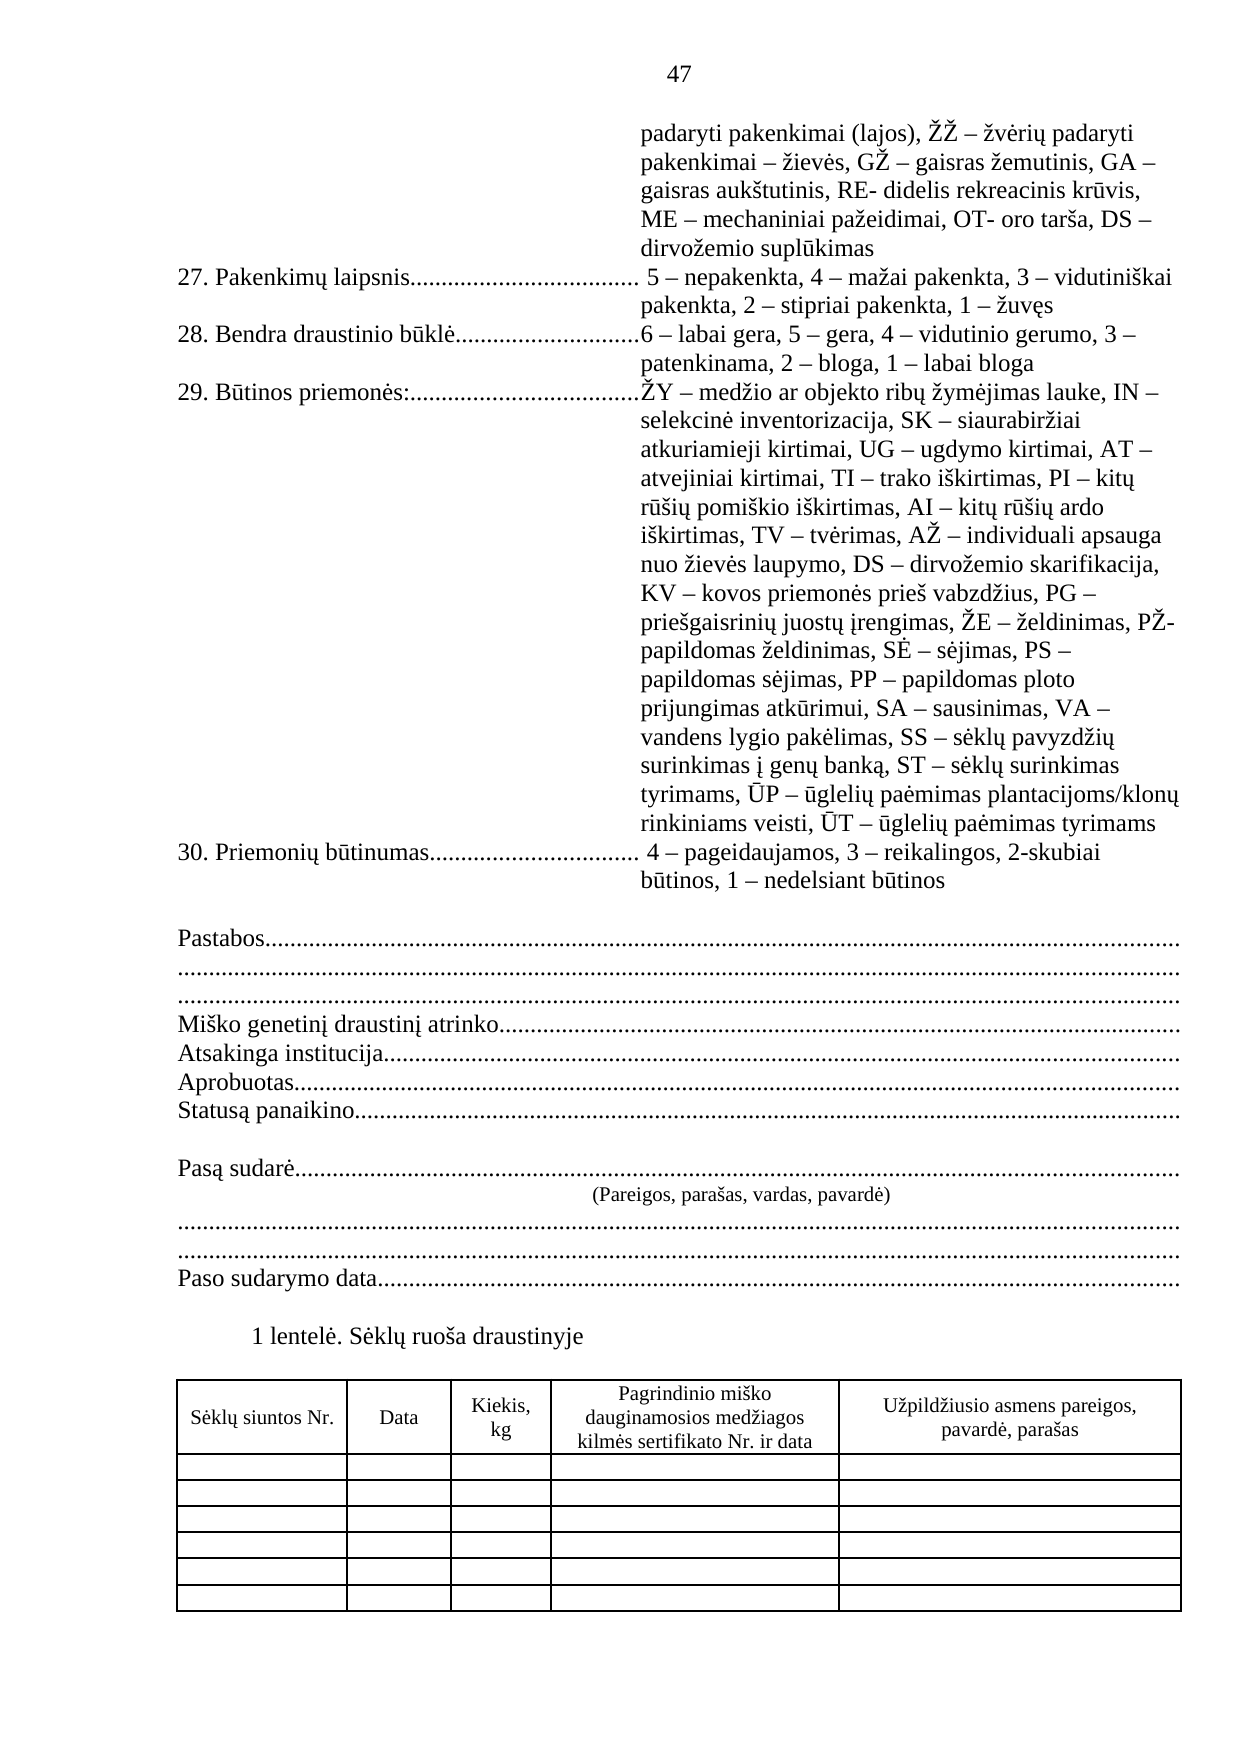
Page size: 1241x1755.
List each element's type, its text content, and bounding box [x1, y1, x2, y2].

table_cell [840, 1481, 1180, 1505]
text Paso sudarymo data [177, 1263, 1181, 1292]
table_header Pagrindinio miško dauginamosios medžiagos kilmės sertifikato Nr. ir data [552, 1381, 838, 1453]
text Atsakinga institucija. [177, 1038, 1181, 1067]
table_cell [178, 1586, 346, 1609]
table_header Sėklų siuntos Nr. [178, 1381, 346, 1453]
text Miško genetinį draustinį atrinko [177, 1009, 1181, 1038]
text dirvožemio suplūkimas [177, 233, 1181, 262]
table_cell [348, 1559, 450, 1583]
table_cell [452, 1586, 550, 1609]
table_cell [552, 1559, 838, 1583]
text 29. Būtinos priemonės: ŽY – medžio ar objekto ribų žymėjimas lauke, IN – [177, 377, 1181, 406]
text 27. Pakenkimų laipsnis 5 – nepakenkta, 4 – mažai pakenkta, 3 – vidutiniškai [177, 262, 1181, 291]
table_cell [552, 1586, 838, 1609]
table_header Data [348, 1381, 450, 1453]
table_cell [178, 1507, 346, 1531]
table_cell [840, 1559, 1180, 1583]
text 1 lentelė. Sėklų ruoša draustinyje [177, 1321, 1181, 1350]
table_cell [178, 1559, 346, 1583]
table_header Užpildžiusio asmens pareigos, pavardė, parašas [840, 1381, 1180, 1453]
table_cell [840, 1586, 1180, 1609]
table_cell [840, 1533, 1180, 1557]
table_cell [348, 1507, 450, 1531]
text atkuriamieji kirtimai, UG – ugdymo kirtimai, AT – [177, 434, 1181, 463]
table_cell [552, 1455, 838, 1479]
text papildomas sėjimas, PP – papildomas ploto [177, 664, 1181, 693]
table_cell [552, 1533, 838, 1557]
table_cell [452, 1507, 550, 1531]
text Statusą panaikino [177, 1096, 1181, 1124]
text Pastabos [177, 923, 1181, 952]
text rinkiniams veisti, ŪT – ūglelių paėmimas tyrimams [177, 808, 1181, 837]
table_cell [348, 1481, 450, 1505]
text Aprobuotas [177, 1067, 1181, 1096]
text vandens lygio pakėlimas, SS – sėklų pavyzdžių [177, 722, 1181, 751]
table_cell [452, 1559, 550, 1583]
table_cell [452, 1533, 550, 1557]
text pakenkta, 2 – stipriai pakenkta, 1 – žuvęs [177, 291, 1181, 319]
text papildomas želdinimas, SĖ – sėjimas, PS – [177, 636, 1181, 664]
text pakenkimai – žievės, GŽ – gaisras žemutinis, GA – [177, 147, 1181, 176]
table_cell [552, 1507, 838, 1531]
table_cell [840, 1507, 1180, 1531]
table_cell [552, 1481, 838, 1505]
text gaisras aukštutinis, RE- didelis rekreacinis krūvis, [177, 176, 1181, 204]
text selekcinė inventorizacija, SK – siaurabiržiai [177, 406, 1181, 434]
text priešgaisrinių juostų įrengimas, ŽE – želdinimas, PŽ- [177, 607, 1181, 636]
table_cell [178, 1533, 346, 1557]
text iškirtimas, TV – tvėrimas, AŽ – individuali apsauga [177, 521, 1181, 549]
table_cell [348, 1586, 450, 1609]
text Pasą sudarė [177, 1153, 1181, 1182]
table_cell [840, 1455, 1180, 1479]
text ME – mechaniniai pažeidimai, OT- oro tarša, DS – [177, 204, 1181, 233]
text (Pareigos, parašas, vardas, pavardė) [177, 1182, 1181, 1206]
text rūšių pomiškio iškirtimas, AI – kitų rūšių ardo [177, 492, 1181, 521]
table_cell [348, 1533, 450, 1557]
text patenkinama, 2 – bloga, 1 – labai bloga [177, 348, 1181, 377]
table_cell [178, 1481, 346, 1505]
table_header Kiekis, kg [452, 1381, 550, 1453]
text tyrimams, ŪP – ūglelių paėmimas plantacijoms/klonų [177, 779, 1181, 808]
text prijungimas atkūrimui, SA – sausinimas, VA – [177, 693, 1181, 722]
table_cell [178, 1455, 346, 1479]
table_cell [348, 1455, 450, 1479]
text KV – kovos priemonės prieš vabzdžius, PG – [177, 578, 1181, 607]
text 28. Bendra draustinio būklė 6 – labai gera, 5 – gera, 4 – vidutinio gerumo, 3 – [177, 319, 1181, 348]
table_cell [452, 1481, 550, 1505]
text nuo žievės laupymo, DS – dirvožemio skarifikacija, [177, 549, 1181, 578]
text būtinos, 1 – nedelsiant būtinos [177, 866, 1181, 894]
text padaryti pakenkimai (lajos), ŽŽ – žvėrių padaryti [177, 118, 1181, 147]
text atvejiniai kirtimai, TI – trako iškirtimas, PI – kitų [177, 463, 1181, 492]
table_cell [452, 1455, 550, 1479]
text 30. Priemonių būtinumas 4 – pageidaujamos, 3 – reikalingos, 2-skubiai [177, 837, 1181, 866]
text surinkimas į genų banką, ST – sėklų surinkimas [177, 751, 1181, 779]
